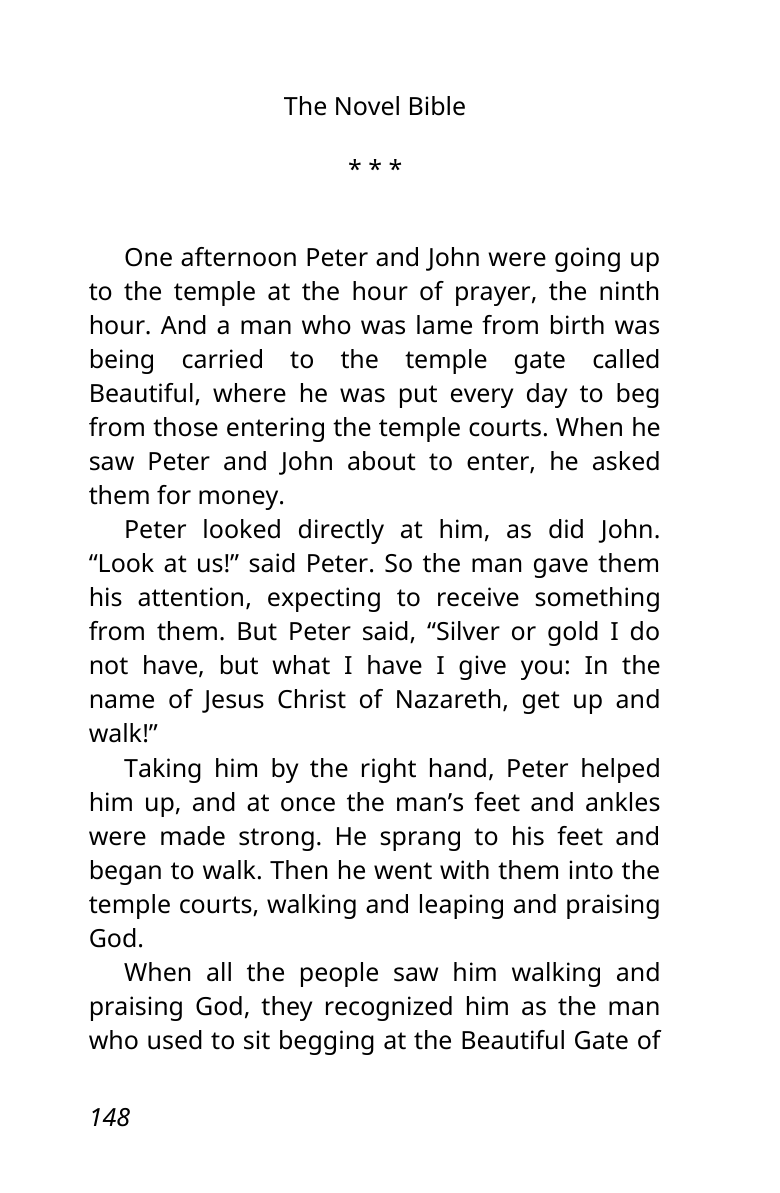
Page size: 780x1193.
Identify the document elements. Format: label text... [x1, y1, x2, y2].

text When all the people saw him walking and praising God, they recognized him as the man who used to sit begging at the Beautiful Gate of [88, 954, 661, 1057]
text One afternoon Peter and John were going up to the temple at the hour of prayer, the ninth hour. And a man who was lame from birth was being carried to the temple gate called Beautiful, where he was put every day to beg from those entering the temple courts. When he saw Peter and John about to enter, he asked them for money. [88, 239, 661, 512]
text * * * [88, 152, 661, 186]
text Peter looked directly at him, as did John. “Look at us!” said Peter. So the man gave them his attention, expecting to receive something from them. But Peter said, “Silver or gold I do not have, but what I have I give you: In the name of Jesus Christ of Nazareth, get up and walk!” [88, 512, 661, 750]
text Taking him by the right hand, Peter helped him up, and at once the man’s feet and ankles were made strong. He sprang to his feet and began to walk. Then he went with them into the temple courts, walking and leaping and praising God. [88, 750, 661, 954]
